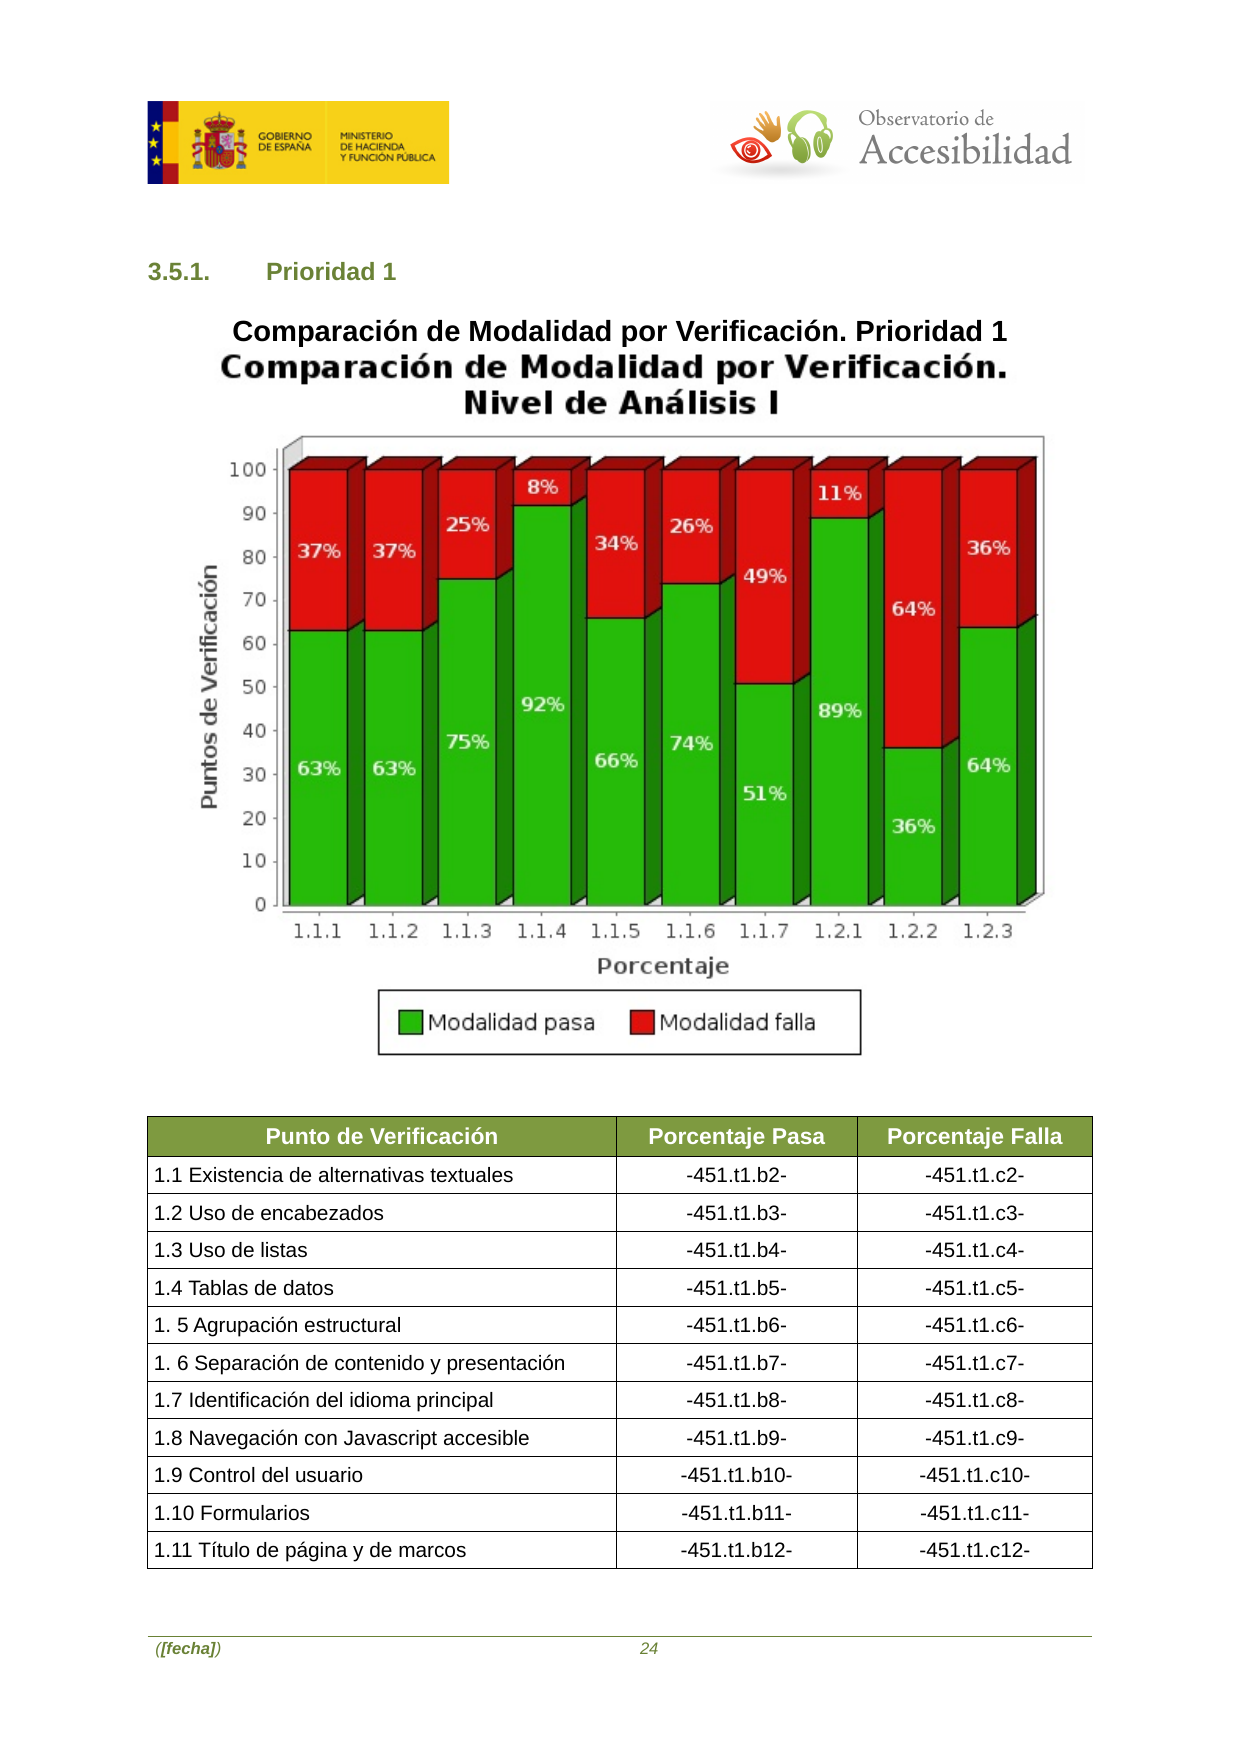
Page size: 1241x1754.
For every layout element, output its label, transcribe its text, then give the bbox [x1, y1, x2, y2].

table_cell -451.t1.b7- [617, 1344, 857, 1381]
text Comparación de Modalidad por Verificación. Prioridad 1 [148, 314, 1092, 347]
table_cell -451.t1.c3- [858, 1194, 1092, 1231]
table_cell 1. 6 Separación de contenido y presentación [148, 1344, 616, 1381]
table_cell -451.t1.c12- [858, 1532, 1092, 1568]
picture [147, 101, 450, 184]
table_cell -451.t1.c7- [858, 1344, 1092, 1381]
table_cell -451.t1.b4- [617, 1232, 857, 1268]
table_cell 1.7 Identificación del idioma principal [148, 1382, 616, 1418]
table_cell -451.t1.b6- [617, 1307, 857, 1343]
table_cell -451.t1.c9- [858, 1419, 1092, 1456]
table_cell 1.1 Existencia de alternativas textuales [148, 1157, 616, 1193]
table_cell 1.10 Formularios [148, 1494, 616, 1531]
table_cell -451.t1.b11- [617, 1494, 857, 1531]
table_cell -451.t1.b8- [617, 1382, 857, 1418]
table_cell -451.t1.b2- [617, 1157, 857, 1193]
table_cell -451.t1.c8- [858, 1382, 1092, 1418]
table_cell 1.9 Control del usuario [148, 1457, 616, 1493]
table_header Porcentaje Falla [858, 1117, 1092, 1156]
table_cell 1.4 Tablas de datos [148, 1269, 616, 1306]
table_cell -451.t1.b12- [617, 1532, 857, 1568]
table_cell 1.8 Navegación con Javascript accesible [148, 1419, 616, 1456]
table_cell -451.t1.c5- [858, 1269, 1092, 1306]
table_cell 1.2 Uso de encabezados [148, 1194, 616, 1231]
table_cell -451.t1.b3- [617, 1194, 857, 1231]
table_cell -451.t1.b5- [617, 1269, 857, 1306]
picture [178, 347, 1062, 1057]
table_cell -451.t1.b9- [617, 1419, 857, 1456]
table_cell -451.t1.c10- [858, 1457, 1092, 1493]
table_cell 1. 5 Agrupación estructural [148, 1307, 616, 1343]
table_cell -451.t1.c6- [858, 1307, 1092, 1343]
table_header Punto de Verificación [148, 1117, 616, 1156]
subtitle Prioridad 1 [148, 257, 1092, 286]
table_header Porcentaje Pasa [617, 1117, 857, 1156]
table_cell -451.t1.b10- [617, 1457, 857, 1493]
picture [710, 101, 1086, 184]
table_cell 1.3 Uso de listas [148, 1232, 616, 1268]
table_cell 1.11 Título de página y de marcos [148, 1532, 616, 1568]
table_cell -451.t1.c11- [858, 1494, 1092, 1531]
table_cell -451.t1.c4- [858, 1232, 1092, 1268]
table_cell -451.t1.c2- [858, 1157, 1092, 1193]
